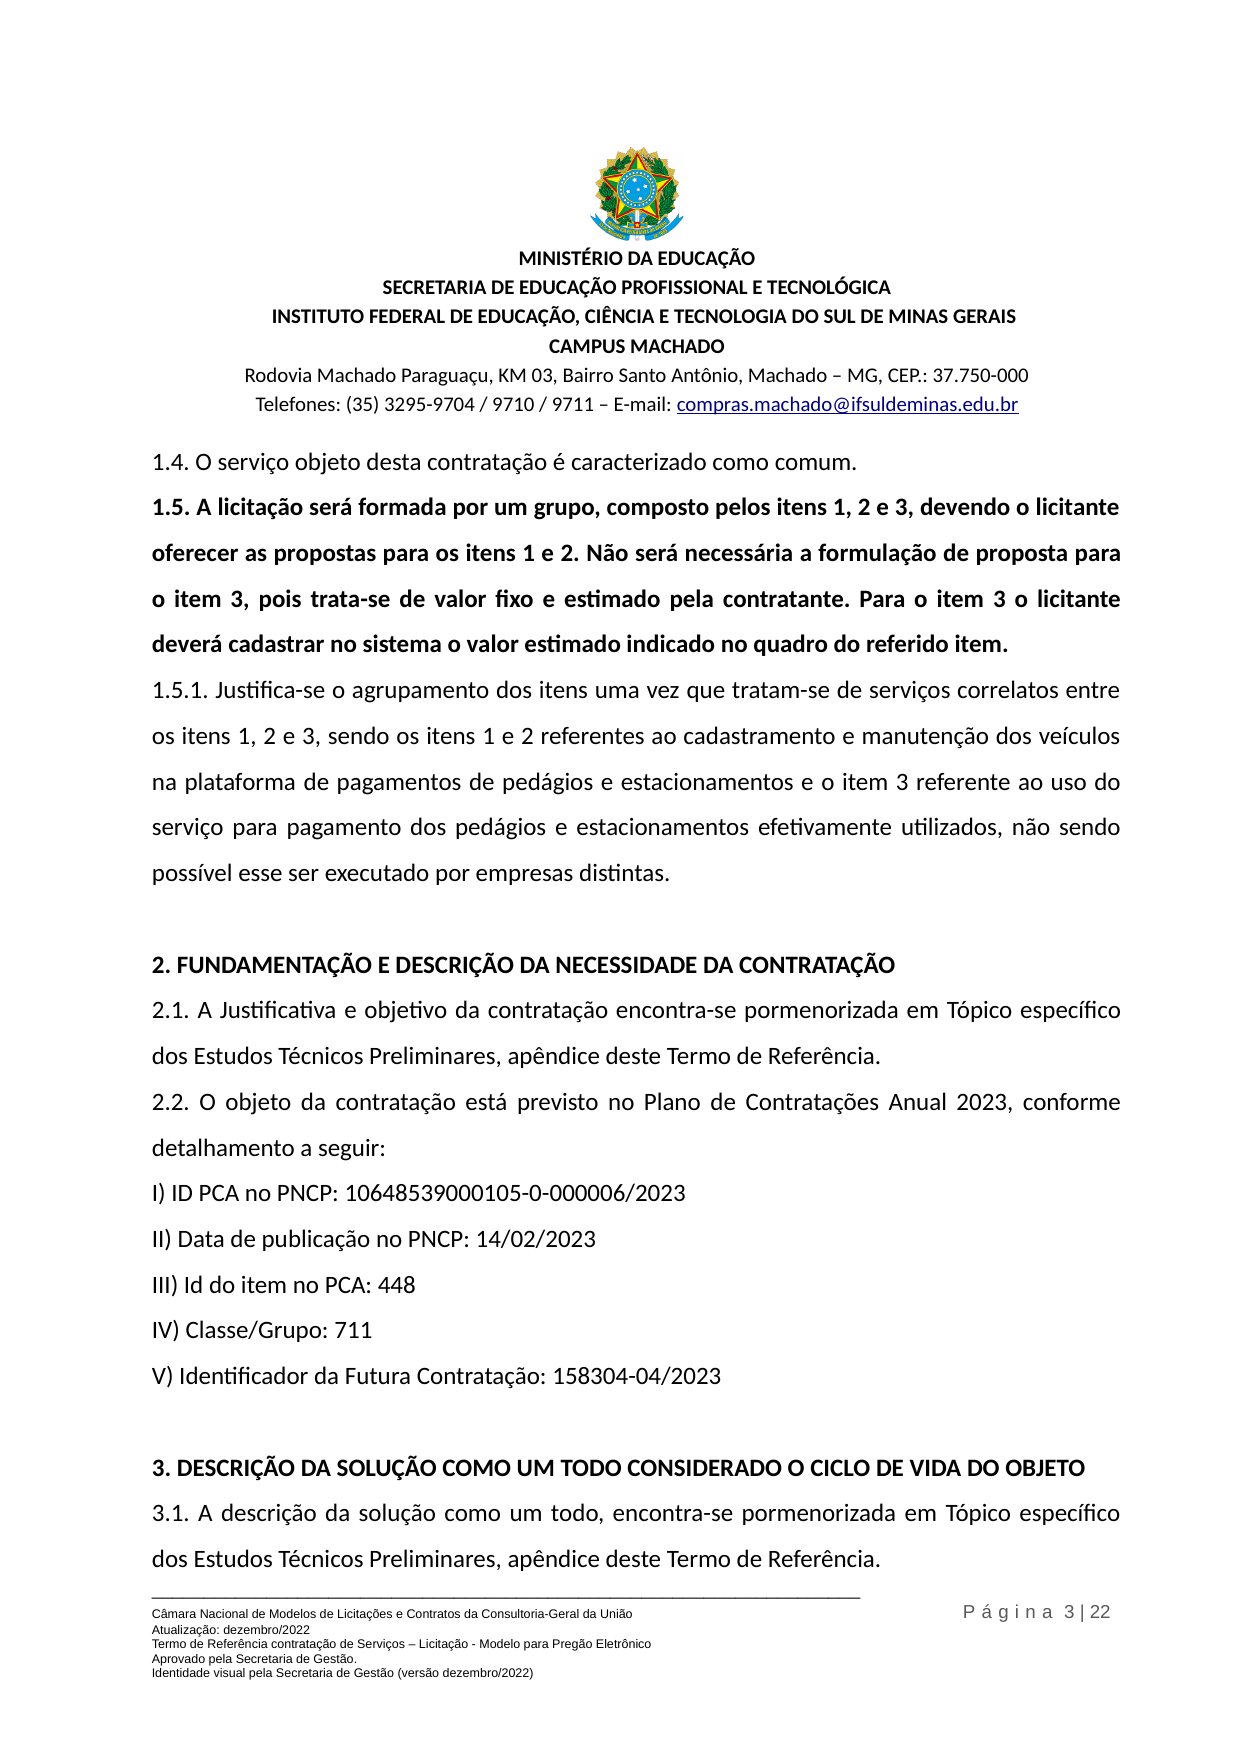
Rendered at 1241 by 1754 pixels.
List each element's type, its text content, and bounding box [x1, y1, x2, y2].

text II) Data de publicação no PNCP: 14/02/2023 [152, 1223, 1122, 1254]
text 3. DESCRIÇÃO DA SOLUÇÃO COMO UM TODO CONSIDERADO O CICLO DE VIDA DO OBJETO [152, 1452, 1122, 1482]
picture [590, 147, 684, 241]
picture [630, 236, 645, 241]
picture [656, 223, 665, 228]
text IV) Classe/Grupo: 711 [152, 1314, 1122, 1345]
text 1.5. A licitação será formada por um grupo, composto pelos itens 1, 2 e 3, devendo o licitante oferecer as propostas para os itens 1 e 2. Não será necessária a formulação de proposta para o item 3, pois trata-se de valor fixo e estimado pela contratante. Para o item 3 o licitante deverá cadastrar no sistema o valor estimado indicado no quadro do referido item. [152, 491, 1122, 659]
text 2.2. O objeto da contratação está previsto no Plano de Contratações Anual 2023, conforme detalhamento a seguir: [152, 1086, 1122, 1162]
subtitle 2. FUNDAMENTAÇÃO E DESCRIÇÃO DA NECESSIDADE DA CONTRATAÇÃO [152, 949, 1122, 979]
text V) Identificador da Futura Contratação: 158304-04/2023 [152, 1360, 1122, 1391]
text 1.5.1. Justifica-se o agrupamento dos itens uma vez que tratam-se de serviços correlatos entre os itens 1, 2 e 3, sendo os itens 1 e 2 referentes ao cadastramento e manutenção dos veículos na plataforma de pagamentos de pedágios e estacionamentos e o item 3 referente ao uso do serviço para pagamento dos pedágios e estacionamentos efetivamente utilizados, não sendo possível esse ser executado por empresas distintas. [152, 674, 1122, 888]
text 2.1. A Justificativa e objetivo da contratação encontra-se pormenorizada em Tópico específico dos Estudos Técnicos Preliminares, apêndice deste Termo de Referência. [152, 994, 1122, 1071]
text I) ID PCA no PNCP: 10648539000105-0-000006/2023 [152, 1177, 1122, 1208]
text 1.4. O serviço objeto desta contratação é caracterizado como comum. [152, 446, 1122, 476]
text 3.1. A descrição da solução como um todo, encontra-se pormenorizada em Tópico específico dos Estudos Técnicos Preliminares, apêndice deste Termo de Referência. [152, 1497, 1122, 1574]
picture [652, 219, 684, 241]
text III) Id do item no PCA: 448 [152, 1269, 1122, 1299]
